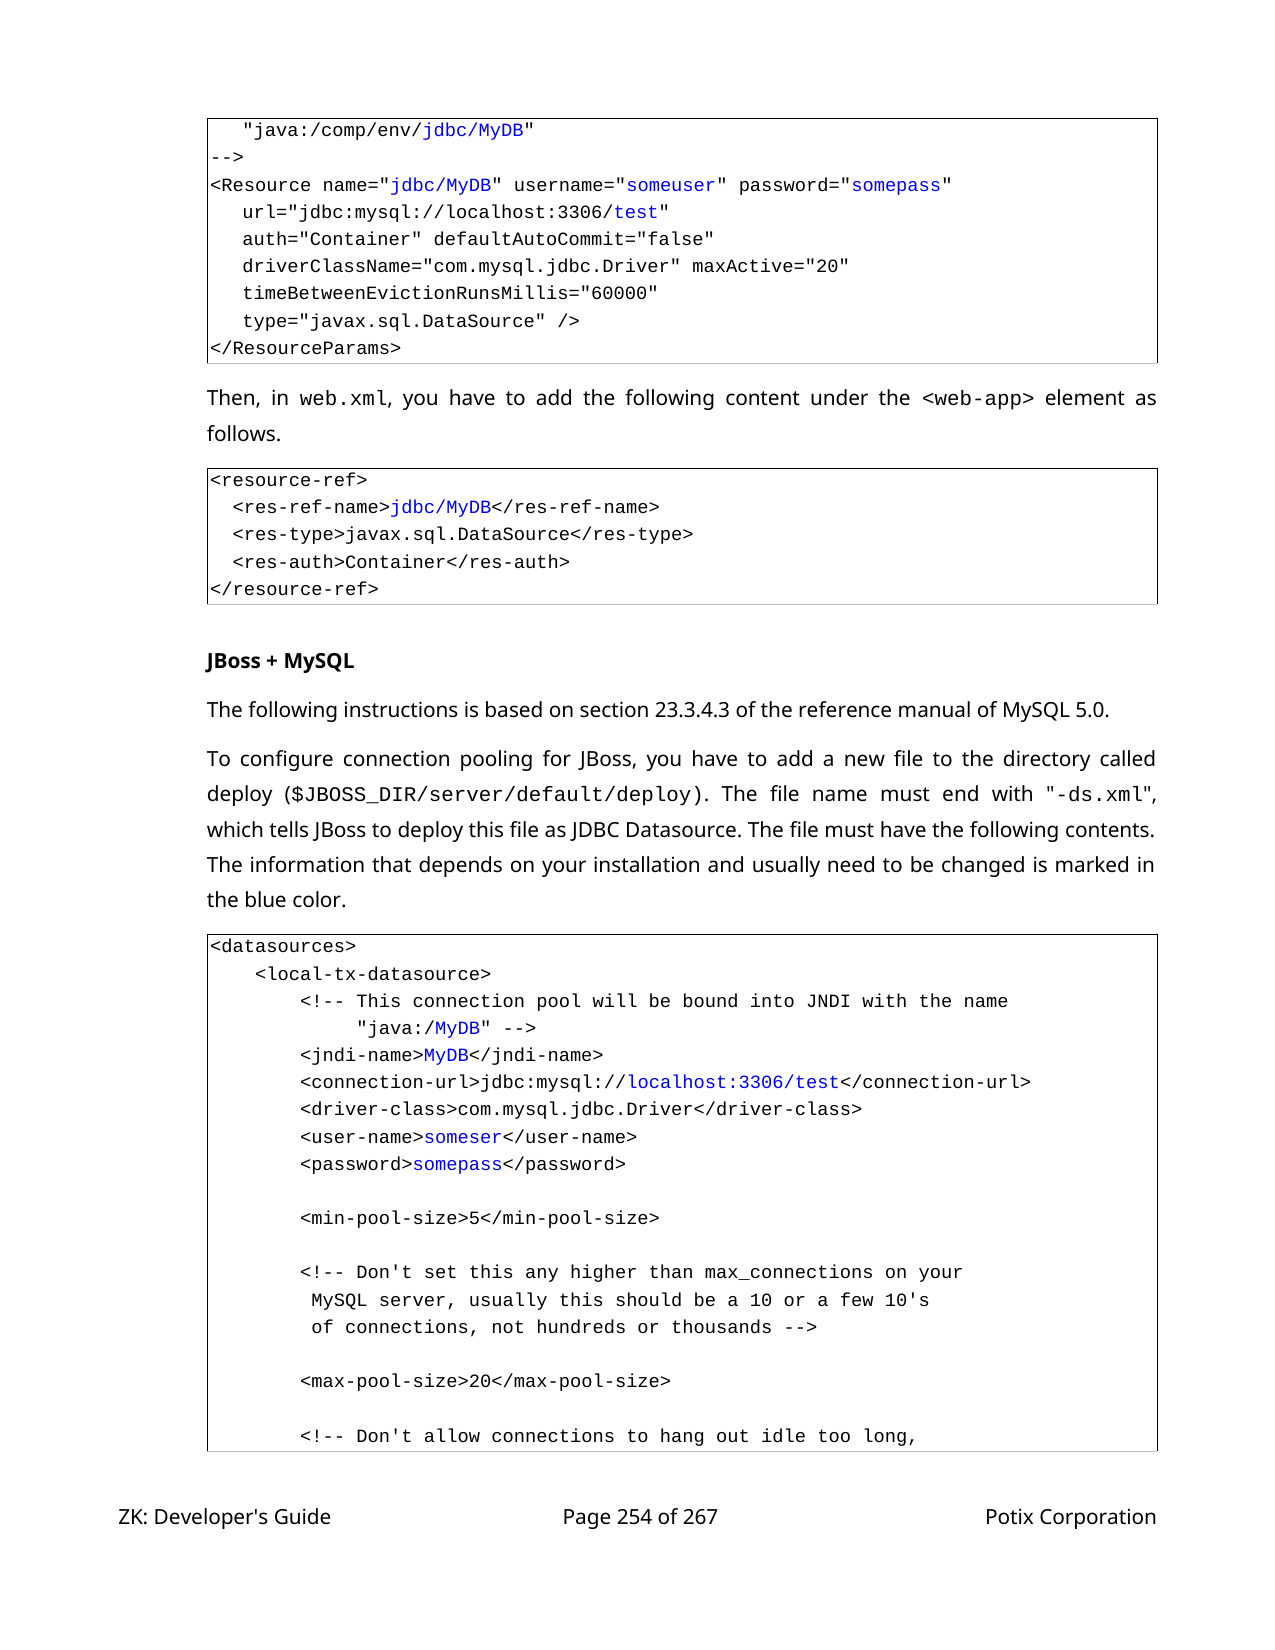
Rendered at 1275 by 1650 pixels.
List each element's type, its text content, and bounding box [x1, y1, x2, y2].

text of connections, not hundreds or thousands --> [208, 1315, 1157, 1339]
text <!-- Don't set this any higher than max_connections on your [208, 1260, 1157, 1285]
text <connection-url>jdbc:mysql://localhost:3306/test</connection-url> [208, 1070, 1157, 1094]
text <!-- Don't allow connections to hang out idle too long, [208, 1423, 1157, 1451]
text </resource-ref> [208, 577, 1157, 604]
text "java:/MyDB" --> [208, 1016, 1157, 1040]
text <max-pool-size>20</max-pool-size> [208, 1369, 1157, 1393]
text driverClassName="com.mysql.jdbc.Driver" maxActive="20" [208, 254, 1157, 278]
subtitle JBoss + MySQL [207, 646, 1157, 675]
text <res-ref-name>jdbc/MyDB</res-ref-name> [208, 495, 1157, 519]
text <min-pool-size>5</min-pool-size> [208, 1206, 1157, 1230]
text <user-name>someser</user-name> [208, 1124, 1157, 1149]
text --> [208, 145, 1157, 169]
text <res-type>javax.sql.DataSource</res-type> [208, 522, 1157, 547]
text <local-tx-datasource> [208, 961, 1157, 986]
text MySQL server, usually this should be a 10 or a few 10's [208, 1288, 1157, 1312]
text <!-- This connection pool will be bound into JNDI with the name [208, 988, 1157, 1013]
text The following instructions is based on section 23.3.4.3 of the reference manual of MySQL 5.0. [207, 695, 1157, 723]
text To configure connection pooling for JBoss, you have to add a new file to the directory called deploy ($JBOSS_DIR/server/default/deploy). The file name must end with "-ds.xml", which tells JBoss to deploy this file as JDBC Datasource. The file must have the following contents. The information that depends on your installation and usually need to be changed is marked in the blue color. [207, 744, 1157, 913]
text <driver-class>com.mysql.jdbc.Driver</driver-class> [208, 1097, 1157, 1122]
text </ResourceParams> [208, 336, 1157, 363]
text <res-auth>Container</res-auth> [208, 549, 1157, 574]
text timeBetweenEvictionRunsMillis="60000" [208, 281, 1157, 306]
text type="javax.sql.DataSource" /> [208, 308, 1157, 333]
text auth="Container" defaultAutoCommit="false" [208, 227, 1157, 251]
text "java:/comp/env/jdbc/MyDB" [208, 119, 1157, 142]
text <jndi-name>MyDB</jndi-name> [208, 1043, 1157, 1067]
text <resource-ref> [208, 469, 1157, 492]
text <Resource name="jdbc/MyDB" username="someuser" password="somepass" [208, 172, 1157, 197]
text url="jdbc:mysql://localhost:3306/test" [208, 200, 1157, 224]
text <password>somepass</password> [208, 1152, 1157, 1176]
text <datasources> [208, 935, 1157, 958]
text Then, in web.xml, you have to add the following content under the <web-app> element as follows. [207, 383, 1157, 447]
